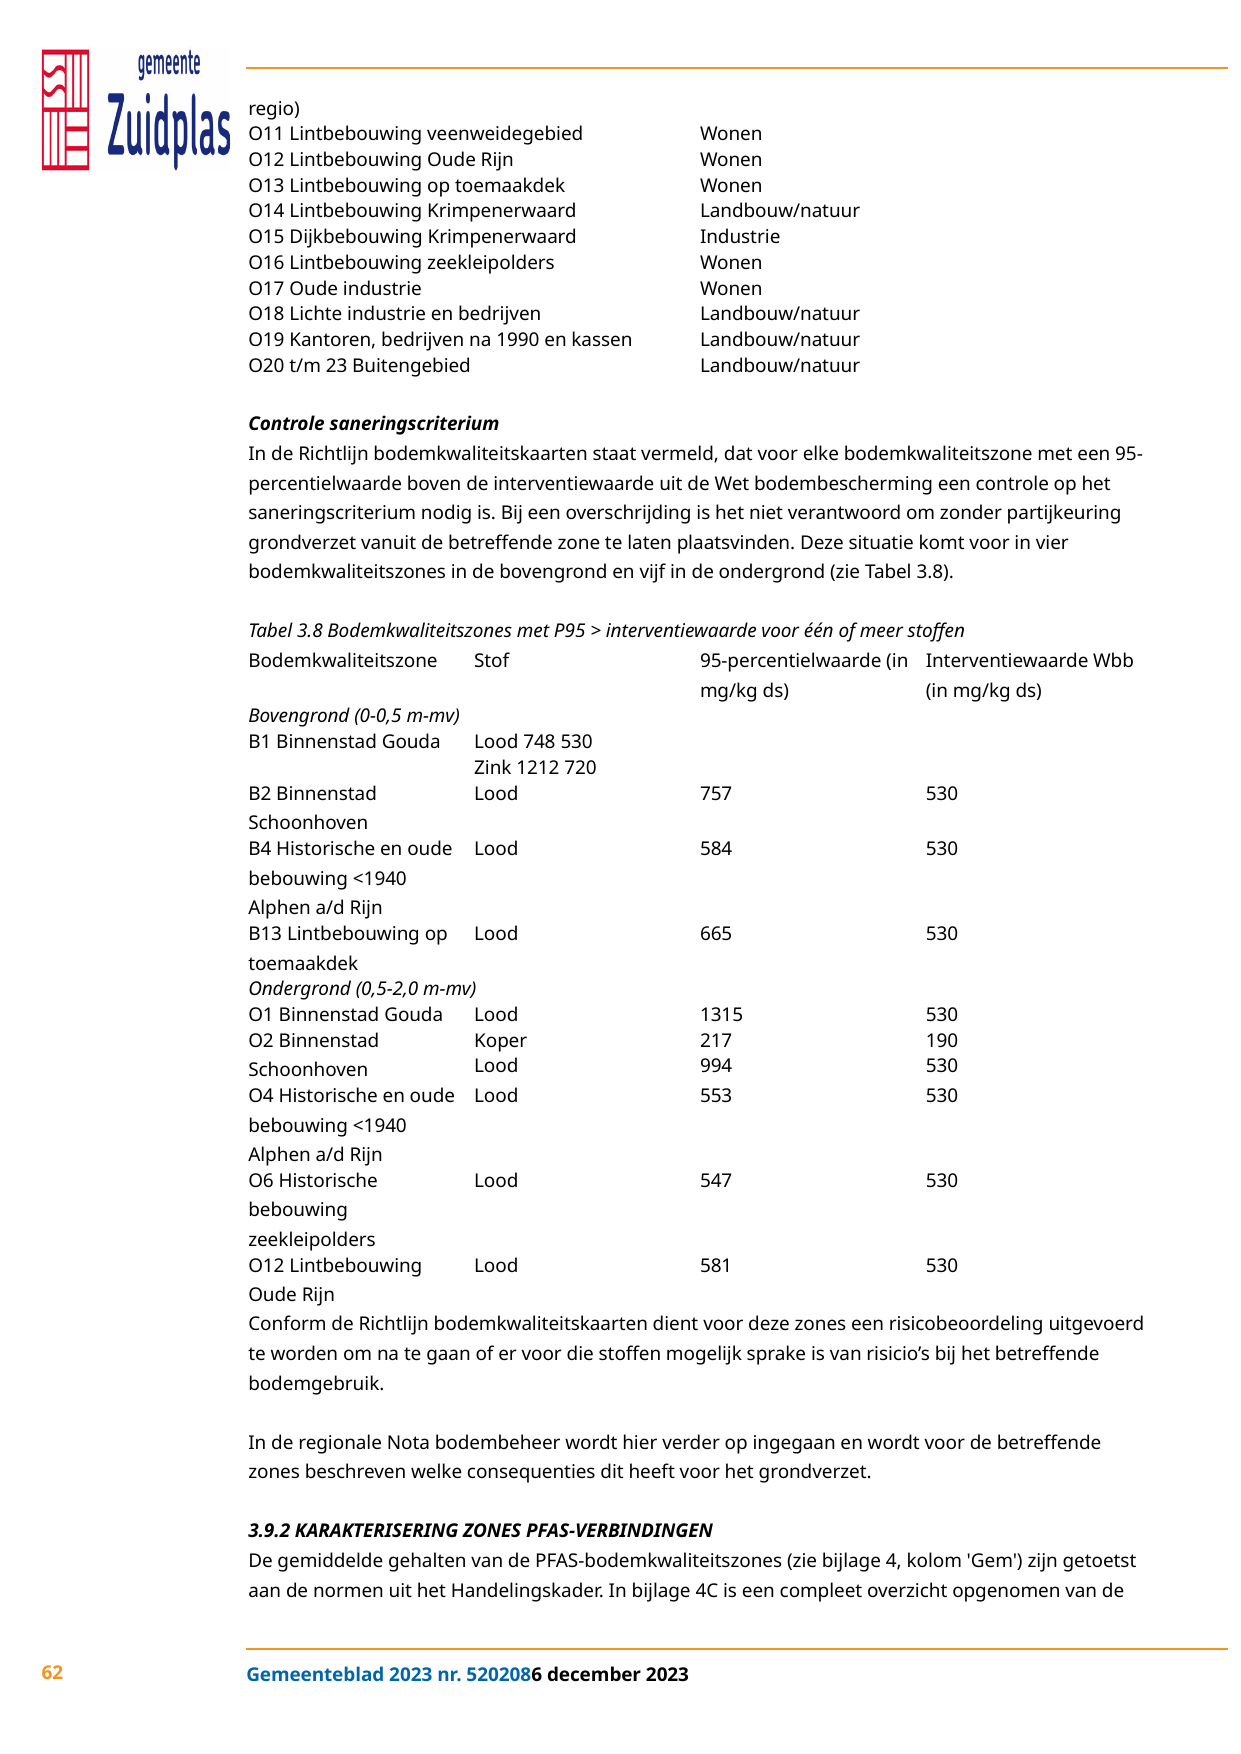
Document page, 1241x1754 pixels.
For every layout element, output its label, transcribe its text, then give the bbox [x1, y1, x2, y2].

table_cell Landbouw/natuur [700, 198, 1152, 223]
text De gemiddelde gehalten van de PFAS-bodemkwaliteitszones (zie bijlage 4, kolom 'Gem') zijn getoetst aan de normen uit het Handelingskader. In bijlage 4C is een compleet overzicht opgenomen van de [248, 1547, 1152, 1602]
table_cell O14 Lintbebouwing Krimpenerwaard [248, 198, 700, 223]
table_cell 530 [926, 1252, 1152, 1307]
table_cell Zink 1212 720 [474, 754, 1152, 780]
table_cell Lood 748 530 [474, 729, 1152, 754]
table_cell B2 Binnenstad Schoonhoven [248, 780, 474, 835]
table_cell 553 [700, 1082, 926, 1167]
table_cell O17 Oude industrie [248, 275, 700, 301]
table_cell Industrie [700, 224, 1152, 249]
text Tabel 3.8 Bodemkwaliteitszones met P95 > interventiewaarde voor één of meer stoffen [248, 618, 1152, 643]
table_cell O11 Lintbebouwing veenweidegebied [248, 121, 700, 146]
table_cell Lood [474, 1001, 700, 1027]
table_cell O2 Binnenstad Schoonhoven [248, 1027, 474, 1082]
table_cell B13 Lintbebouwing op toemaakdek [248, 920, 474, 975]
table_cell 530 [926, 780, 1152, 835]
table_cell Landbouw/natuur [700, 326, 1152, 352]
table_cell O18 Lichte industrie en bedrijven [248, 301, 700, 326]
table_cell 581 [700, 1252, 926, 1307]
table_cell 530 [926, 835, 1152, 920]
table_cell Koper [474, 1027, 700, 1053]
table_cell Landbouw/natuur [700, 301, 1152, 326]
table_cell Lood [474, 1252, 700, 1307]
table_cell 547 [700, 1167, 926, 1252]
table_cell Wonen [700, 275, 1152, 301]
table_cell Lood [474, 1082, 700, 1167]
table_cell 665 [700, 920, 926, 975]
table_cell 530 [926, 920, 1152, 975]
table_cell Lood [474, 1053, 700, 1082]
table_cell 217 [700, 1027, 926, 1053]
table_cell Lood [474, 1167, 700, 1252]
table_cell Wonen [700, 172, 1152, 198]
table_cell Lood [474, 835, 700, 920]
table_cell 584 [700, 835, 926, 920]
table_cell O13 Lintbebouwing op toemaakdek [248, 172, 700, 198]
table_cell O6 Historische bebouwing zeekleipolders [248, 1167, 474, 1252]
table_cell O16 Lintbebouwing zeekleipolders [248, 249, 700, 275]
table_cell Ondergrond (0,5-2,0 m-mv) [248, 975, 1152, 1001]
table_cell B1 Binnenstad Gouda [248, 729, 474, 780]
table_cell O20 t/m 23 Buitengebied [248, 352, 700, 378]
table_header Bodemkwaliteitszone [248, 648, 474, 703]
table_header Stof [474, 648, 700, 703]
table_cell O19 Kantoren, bedrijven na 1990 en kassen [248, 326, 700, 352]
table_cell 1315 [700, 1001, 926, 1027]
table_cell Wonen [700, 146, 1152, 172]
table_cell Wonen [700, 121, 1152, 146]
text Conform de Richtlijn bodemkwaliteitskaarten dient voor deze zones een risicobeoordeling uitgevoerd te worden om na te gaan of er voor die stoffen mogelijk sprake is van risicio’s bij het betreffende bodemgebruik. [248, 1311, 1152, 1395]
table_cell [700, 95, 1152, 121]
table_cell Bovengrond (0-0,5 m-mv) [248, 703, 1152, 728]
table_cell 757 [700, 780, 926, 835]
table_cell O1 Binnenstad Gouda [248, 1001, 474, 1027]
text In de regionale Nota bodembeheer wordt hier verder op ingegaan en wordt voor de betreffende zones beschreven welke consequenties dit heeft voor het grondverzet. [248, 1429, 1152, 1484]
table_cell O4 Historische en oude bebouwing <1940 Alphen a/d Rijn [248, 1082, 474, 1167]
text Controle saneringscriterium [248, 411, 1152, 436]
table_cell Lood [474, 920, 700, 975]
table_cell 530 [926, 1053, 1152, 1082]
table_cell Wonen [700, 249, 1152, 275]
picture [41, 47, 231, 172]
table_cell O12 Lintbebouwing Oude Rijn [248, 146, 700, 172]
table_header Interventiewaarde Wbb (in mg/kg ds) [926, 648, 1152, 703]
table_header 95-percentielwaarde (in mg/kg ds) [700, 648, 926, 703]
table_cell 530 [926, 1082, 1152, 1167]
table_cell regio) [248, 95, 700, 121]
table_cell 190 [926, 1027, 1152, 1053]
table_cell O12 Lintbebouwing Oude Rijn [248, 1252, 474, 1307]
table_cell 530 [926, 1001, 1152, 1027]
table_cell 994 [700, 1053, 926, 1082]
table_cell O15 Dijkbebouwing Krimpenerwaard [248, 224, 700, 249]
table_cell Landbouw/natuur [700, 352, 1152, 378]
table_cell B4 Historische en oude bebouwing <1940 Alphen a/d Rijn [248, 835, 474, 920]
text 3.9.2 KARAKTERISERING ZONES PFAS-VERBINDINGEN [248, 1518, 1152, 1543]
text In de Richtlijn bodemkwaliteitskaarten staat vermeld, dat voor elke bodemkwaliteitszone met een 95-percentielwaarde boven de interventiewaarde uit de Wet bodembescherming een controle op het saneringscriterium nodig is. Bij een overschrijding is het niet verantwoord om zonder partijkeuring grondverzet vanuit de betreffende zone te laten plaatsvinden. Deze situatie komt voor in vier bodemkwaliteitszones in de bovengrond en vijf in de ondergrond (zie Tabel 3.8). [248, 440, 1152, 584]
table_cell Lood [474, 780, 700, 835]
table_cell 530 [926, 1167, 1152, 1252]
